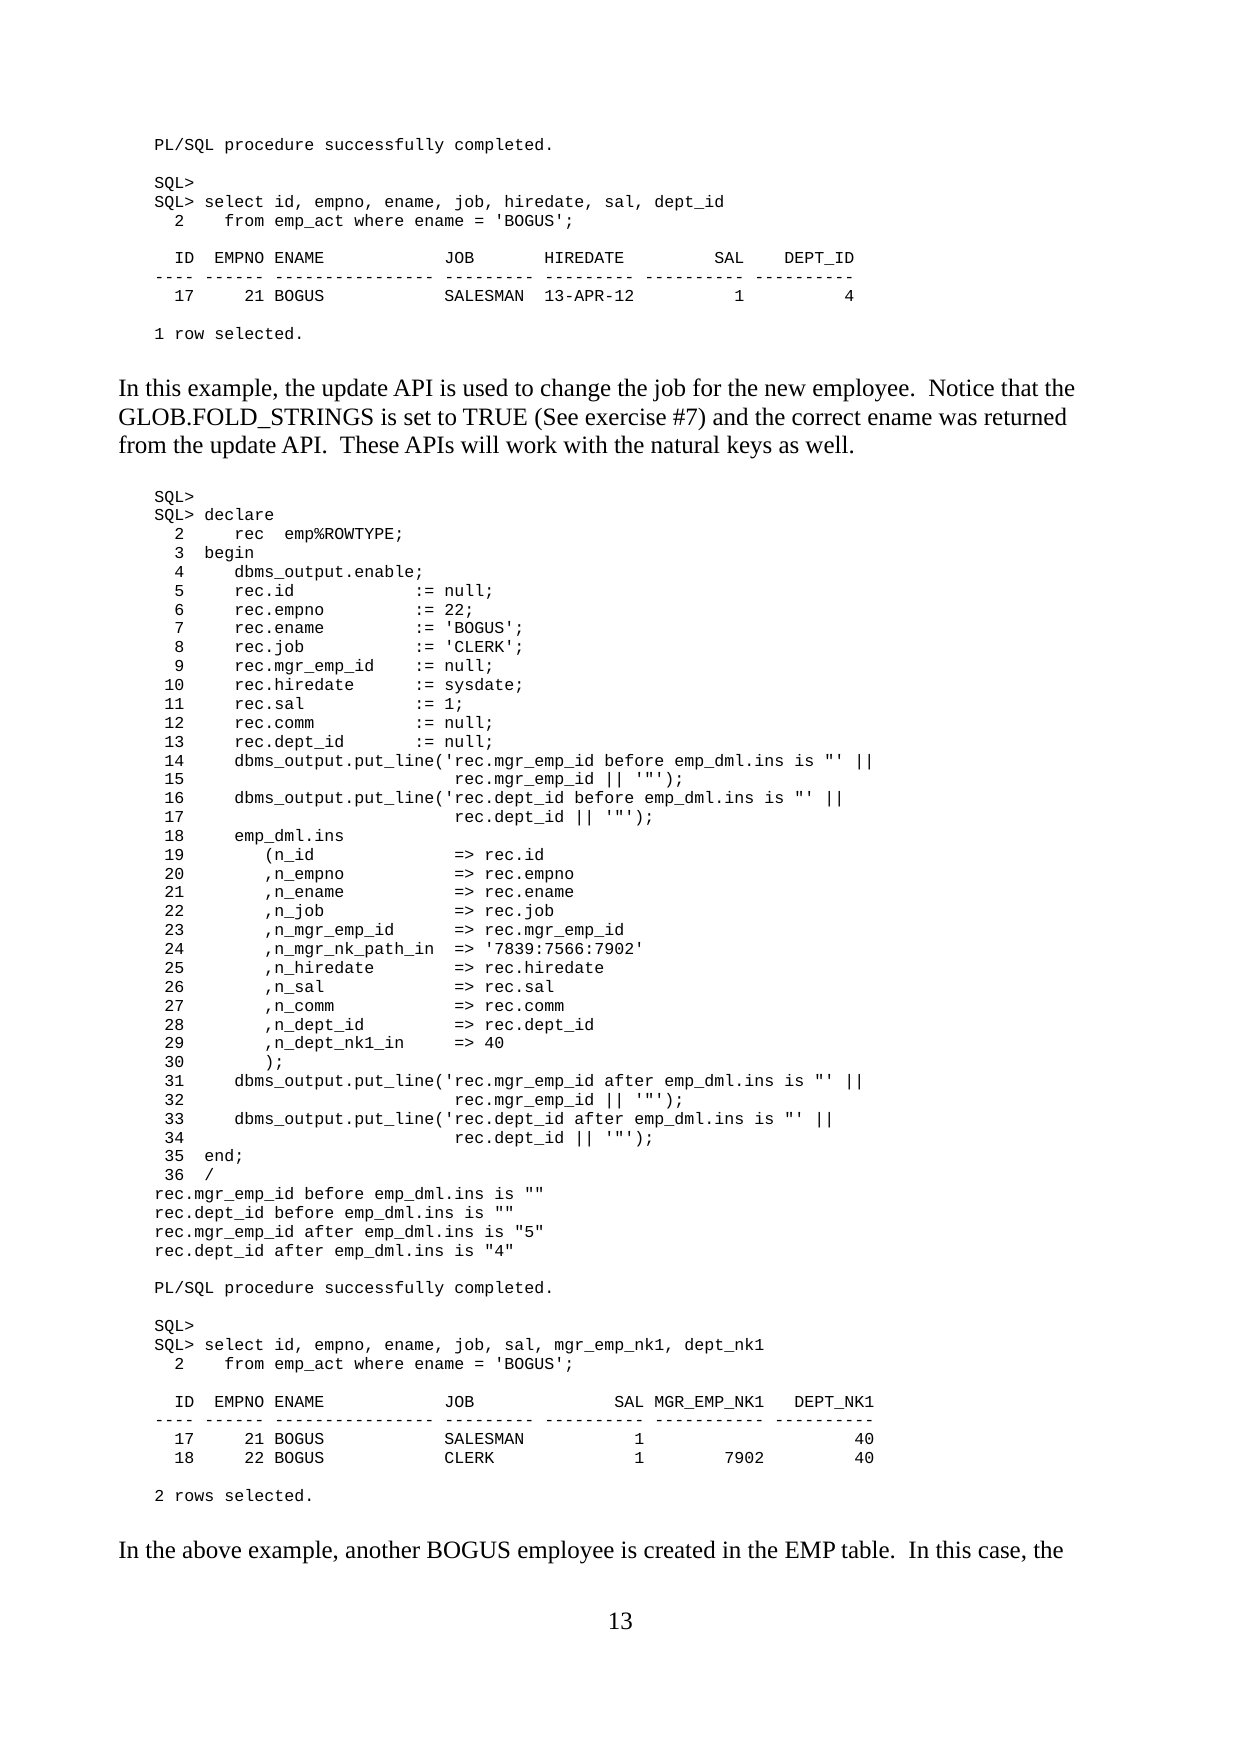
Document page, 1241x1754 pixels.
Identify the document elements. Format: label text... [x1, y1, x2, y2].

text 12 rec.comm := null; [154, 714, 1086, 733]
text 32 rec.mgr_emp_id || '"'); [154, 1091, 1086, 1110]
text 2 from emp_act where ename = 'BOGUS'; [154, 1355, 1086, 1374]
text In this example, the update API is used to change the job for the new employee. Notice that the GLOB.FOLD_STRINGS is set to TRUE (See exercise #7) and the correct ename was returned from the update API. These APIs will work with the natural keys as well. [118, 373, 1122, 459]
text 28 ,n_dept_id => rec.dept_id [154, 1016, 1086, 1035]
text 16 dbms_output.put_line('rec.dept_id before emp_dml.ins is "' || [154, 790, 1086, 809]
text 2 rec emp%ROWTYPE; [154, 526, 1086, 545]
text ID EMPNO ENAME JOB HIREDATE SAL DEPT_ID [154, 250, 1086, 269]
text 2 from emp_act where ename = 'BOGUS'; [154, 212, 1086, 231]
text 24 ,n_mgr_nk_path_in => '7839:7566:7902' [154, 941, 1086, 959]
text PL/SQL procedure successfully completed. [154, 1280, 1086, 1299]
text 11 rec.sal := 1; [154, 696, 1086, 714]
text ---- ------ ---------------- --------- ---------- ----------- ---------- [154, 1412, 1086, 1431]
text 25 ,n_hiredate => rec.hiredate [154, 959, 1086, 978]
text 3 begin [154, 545, 1086, 563]
text PL/SQL procedure successfully completed. [154, 137, 1086, 156]
text 5 rec.id := null; [154, 582, 1086, 601]
text 27 ,n_comm => rec.comm [154, 997, 1086, 1016]
text 18 22 BOGUS CLERK 1 7902 40 [154, 1450, 1086, 1468]
text SQL> [154, 175, 1086, 193]
text 1 row selected. [154, 326, 1086, 344]
text SQL> select id, empno, ename, job, sal, mgr_emp_nk1, dept_nk1 [154, 1337, 1086, 1355]
text In the above example, another BOGUS employee is created in the EMP table. In this case, the [118, 1535, 1122, 1564]
text rec.mgr_emp_id after emp_dml.ins is "5" [154, 1223, 1086, 1242]
text SQL> [154, 1318, 1086, 1337]
text 9 rec.mgr_emp_id := null; [154, 658, 1086, 677]
text 6 rec.empno := 22; [154, 601, 1086, 620]
text rec.dept_id after emp_dml.ins is "4" [154, 1242, 1086, 1261]
text 18 emp_dml.ins [154, 827, 1086, 846]
text 7 rec.ename := 'BOGUS'; [154, 620, 1086, 639]
text 29 ,n_dept_nk1_in => 40 [154, 1035, 1086, 1054]
text SQL> [154, 488, 1086, 507]
text 30 ); [154, 1054, 1086, 1073]
text 2 rows selected. [154, 1487, 1086, 1506]
text 14 dbms_output.put_line('rec.mgr_emp_id before emp_dml.ins is "' || [154, 752, 1086, 771]
text ID EMPNO ENAME JOB SAL MGR_EMP_NK1 DEPT_NK1 [154, 1393, 1086, 1412]
text 20 ,n_empno => rec.empno [154, 865, 1086, 884]
text 19 (n_id => rec.id [154, 846, 1086, 865]
text SQL> select id, empno, ename, job, hiredate, sal, dept_id [154, 193, 1086, 212]
text 15 rec.mgr_emp_id || '"'); [154, 771, 1086, 790]
text 35 end; [154, 1148, 1086, 1167]
text SQL> declare [154, 507, 1086, 526]
text ---- ------ ---------------- --------- --------- ---------- ---------- [154, 269, 1086, 288]
text 21 ,n_ename => rec.ename [154, 884, 1086, 903]
text rec.mgr_emp_id before emp_dml.ins is "" [154, 1186, 1086, 1204]
text 33 dbms_output.put_line('rec.dept_id after emp_dml.ins is "' || [154, 1110, 1086, 1129]
text 17 21 BOGUS SALESMAN 1 40 [154, 1431, 1086, 1450]
text 23 ,n_mgr_emp_id => rec.mgr_emp_id [154, 922, 1086, 941]
text rec.dept_id before emp_dml.ins is "" [154, 1204, 1086, 1223]
text 4 dbms_output.enable; [154, 563, 1086, 582]
text 17 21 BOGUS SALESMAN 13-APR-12 1 4 [154, 288, 1086, 307]
text 36 / [154, 1167, 1086, 1186]
text 17 rec.dept_id || '"'); [154, 809, 1086, 827]
text 26 ,n_sal => rec.sal [154, 978, 1086, 997]
text 31 dbms_output.put_line('rec.mgr_emp_id after emp_dml.ins is "' || [154, 1073, 1086, 1091]
text 34 rec.dept_id || '"'); [154, 1129, 1086, 1148]
text 10 rec.hiredate := sysdate; [154, 677, 1086, 696]
text 13 rec.dept_id := null; [154, 733, 1086, 752]
text 8 rec.job := 'CLERK'; [154, 639, 1086, 658]
text 22 ,n_job => rec.job [154, 903, 1086, 922]
